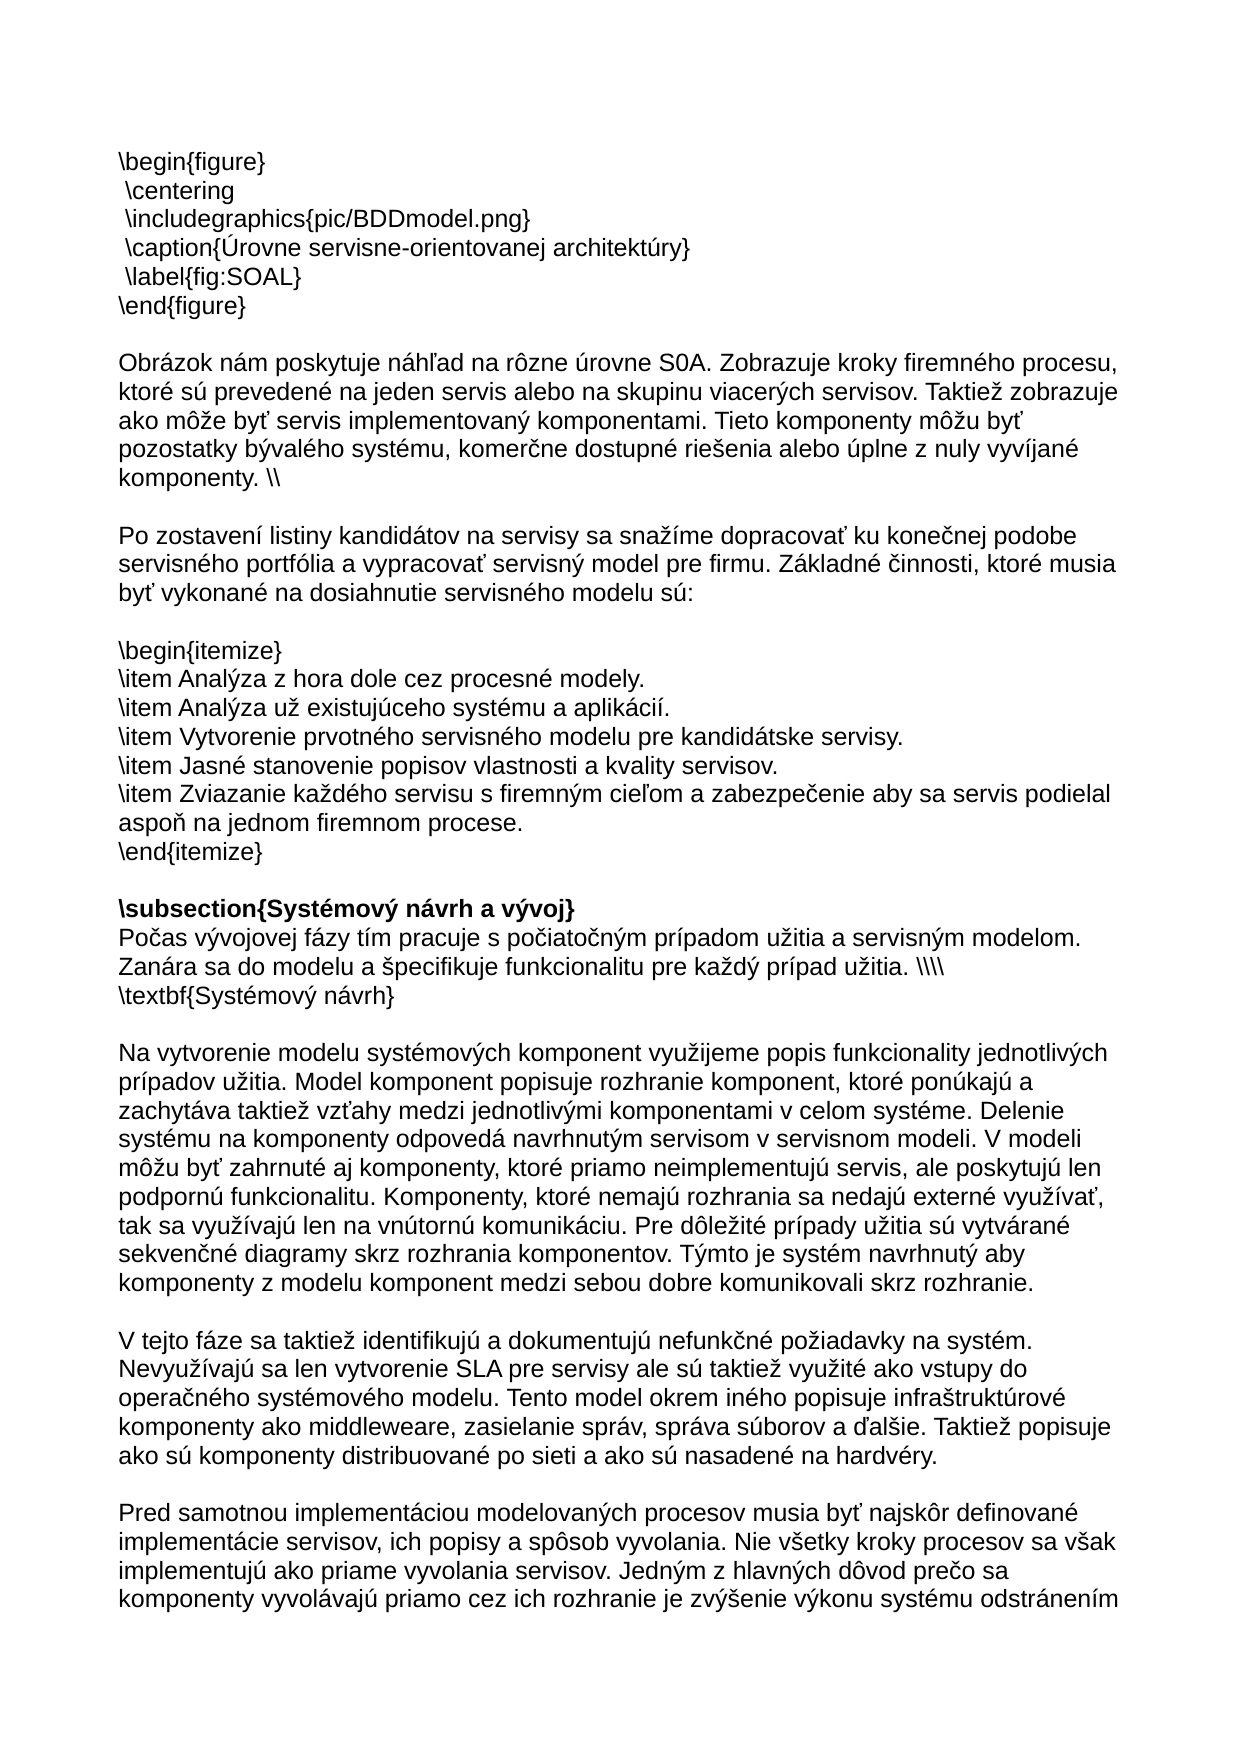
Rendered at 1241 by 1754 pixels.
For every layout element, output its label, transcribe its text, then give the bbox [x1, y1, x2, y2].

text \caption{Úrovne servisne-orientovanej architektúry} [118, 233, 1122, 262]
text Pred samotnou implementáciou modelovaných procesov musia byť najskôr definované implementácie servisov, ich popisy a spôsob vyvolania. Nie všetky kroky procesov sa však implementujú ako priame vyvolania servisov. Jedným z hlavných dôvod prečo sa komponenty vyvolávajú priamo cez ich rozhranie je zvýšenie výkonu systému odstránením [118, 1498, 1122, 1613]
text Po zostavení listiny kandidátov na servisy sa snažíme dopracovať ku konečnej podobe servisného portfólia a vypracovať servisný model pre firmu. Základné činnosti, ktoré musia byť vykonané na dosiahnutie servisného modelu sú: [118, 521, 1122, 607]
text \textbf{Systémový návrh} [118, 981, 1122, 1009]
text \end{figure} [118, 291, 1122, 319]
text Počas vývojovej fázy tím pracuje s počiatočným prípadom užitia a servisným modelom. Zanára sa do modelu a špecifikuje funkcionalitu pre každý prípad užitia. \\\\ [118, 923, 1122, 981]
text Na vytvorenie modelu systémových komponent využijeme popis funkcionality jednotlivých prípadov užitia. Model komponent popisuje rozhranie komponent, ktoré ponúkajú a zachytáva taktiež vzťahy medzi jednotlivými komponentami v celom systéme. Delenie systému na komponenty odpovedá navrhnutým servisom v servisnom modeli. V modeli môžu byť zahrnuté aj komponenty, ktoré priamo neimplementujú servis, ale poskytujú len podpornú funkcionalitu. Komponenty, ktoré nemajú rozhrania sa nedajú externé využívať, tak sa využívajú len na vnútornú komunikáciu. Pre dôležité prípady užitia sú vytvárané sekvenčné diagramy skrz rozhrania komponentov. Týmto je systém navrhnutý aby komponenty z modelu komponent medzi sebou dobre komunikovali skrz rozhranie. [118, 1038, 1122, 1297]
text \item Jasné stanovenie popisov vlastnosti a kvality servisov. [118, 751, 1122, 779]
text \item Zviazanie každého servisu s firemným cieľom a zabezpečenie aby sa servis podielal aspoň na jednom firemnom procese. [118, 779, 1122, 837]
text \item Analýza už existujúceho systému a aplikácií. [118, 693, 1122, 722]
text \includegraphics{pic/BDDmodel.png} [118, 204, 1122, 233]
text \item Vytvorenie prvotného servisného modelu pre kandidátske servisy. [118, 722, 1122, 751]
text \label{fig:SOAL} [118, 262, 1122, 291]
text \end{itemize} [118, 837, 1122, 866]
text \centering [118, 176, 1122, 204]
text V tejto fáze sa taktiež identifikujú a dokumentujú nefunkčné požiadavky na systém. Nevyužívajú sa len vytvorenie SLA pre servisy ale sú taktiež využité ako vstupy do operačného systémového modelu. Tento model okrem iného popisuje infraštruktúrové komponenty ako middleweare, zasielanie správ, správa súborov a ďalšie. Taktiež popisuje ako sú komponenty distribuované po sieti a ako sú nasadené na hardvéry. [118, 1326, 1122, 1469]
text \item Analýza z hora dole cez procesné modely. [118, 664, 1122, 693]
text Obrázok nám poskytuje náhľad na rôzne úrovne S0A. Zobrazuje kroky firemného procesu, ktoré sú prevedené na jeden servis alebo na skupinu viacerých servisov. Taktiež zobrazuje ako môže byť servis implementovaný komponentami. Tieto komponenty môžu byť pozostatky bývalého systému, komerčne dostupné riešenia alebo úplne z nuly vyvíjané komponenty. \\ [118, 348, 1122, 492]
text \subsection{Systémový návrh a vývoj} [118, 894, 1122, 923]
text \begin{figure} [118, 147, 1122, 176]
text \begin{itemize} [118, 636, 1122, 664]
